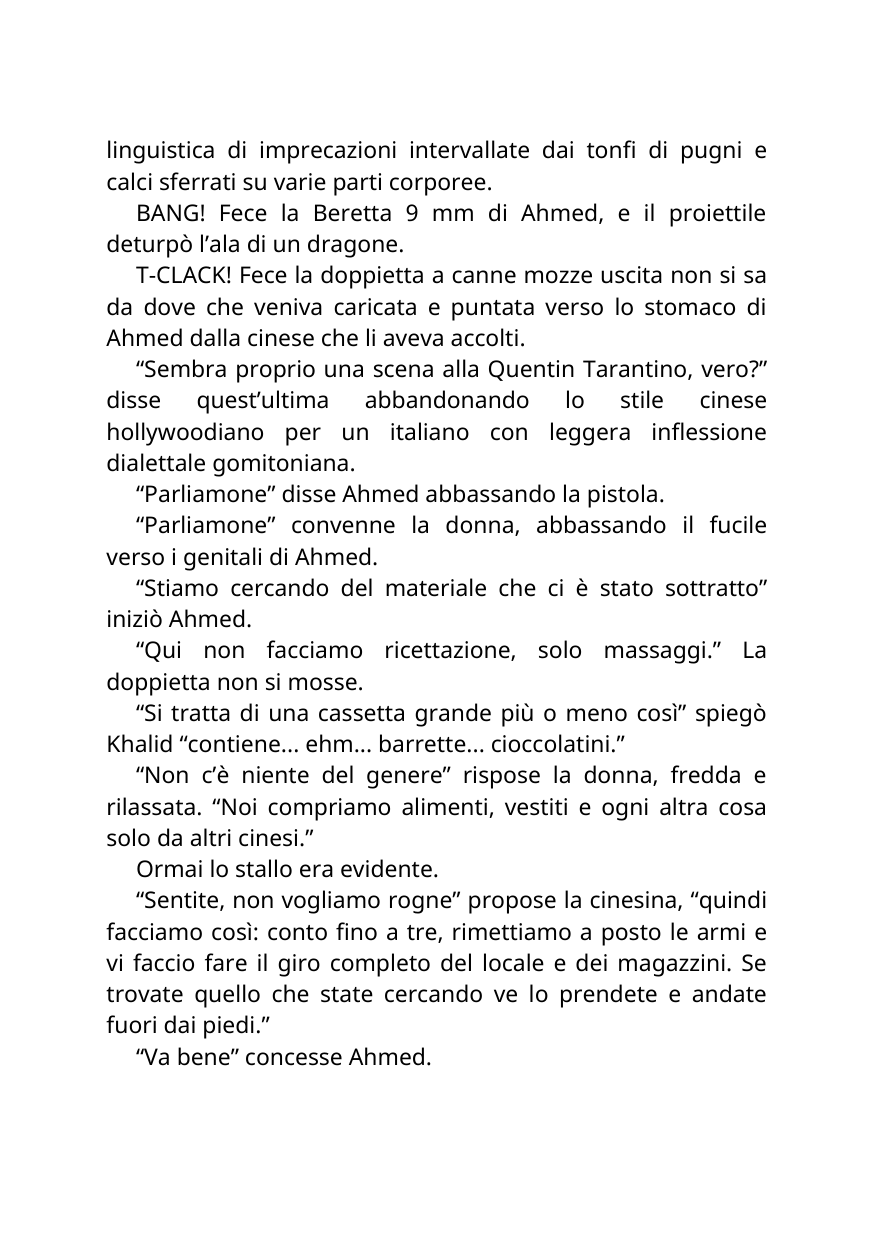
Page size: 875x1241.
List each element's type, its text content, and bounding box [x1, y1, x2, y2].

text “Qui non facciamo ricettazione, solo massaggi.” La doppietta non si mosse. [106, 634, 768, 697]
text BANG! Fece la Beretta 9 mm di Ahmed, e il proiettile deturpò l’ala di un dragone. [106, 197, 768, 259]
text T-CLACK! Fece la doppietta a canne mozze uscita non si sa da dove che veniva caricata e puntata verso lo stomaco di Ahmed dalla cinese che li aveva accolti. [106, 259, 768, 353]
text “Parliamone” disse Ahmed abbassando la pistola. [106, 478, 768, 509]
text linguistica di imprecazioni intervallate dai tonfi di pugni e calci sferrati su varie parti corporee. [106, 134, 768, 197]
text “Va bene” concesse Ahmed. [106, 1041, 768, 1072]
text “Sembra proprio una scena alla Quentin Tarantino, vero?” disse quest’ultima abbandonando lo stile cinese hollywoodiano per un italiano con leggera inflessione dialettale gomitoniana. [106, 353, 768, 478]
text “Non c’è niente del genere” rispose la donna, fredda e rilassata. “Noi compriamo alimenti, vestiti e ogni altra cosa solo da altri cinesi.” [106, 759, 768, 853]
text “Si tratta di una cassetta grande più o meno così” spiegò Khalid “contiene... ehm... barrette... cioccolatini.” [106, 697, 768, 759]
text “Parliamone” convenne la donna, abbassando il fucile verso i genitali di Ahmed. [106, 509, 768, 572]
text “Stiamo cercando del materiale che ci è stato sottratto” iniziò Ahmed. [106, 572, 768, 634]
text Ormai lo stallo era evidente. [106, 853, 768, 884]
text “Sentite, non vogliamo rogne” propose la cinesina, “quindi facciamo così: conto fino a tre, rimettiamo a posto le armi e vi faccio fare il giro completo del locale e dei magazzini. Se trovate quello che state cercando ve lo prendete e andate fuori dai piedi.” [106, 884, 768, 1041]
